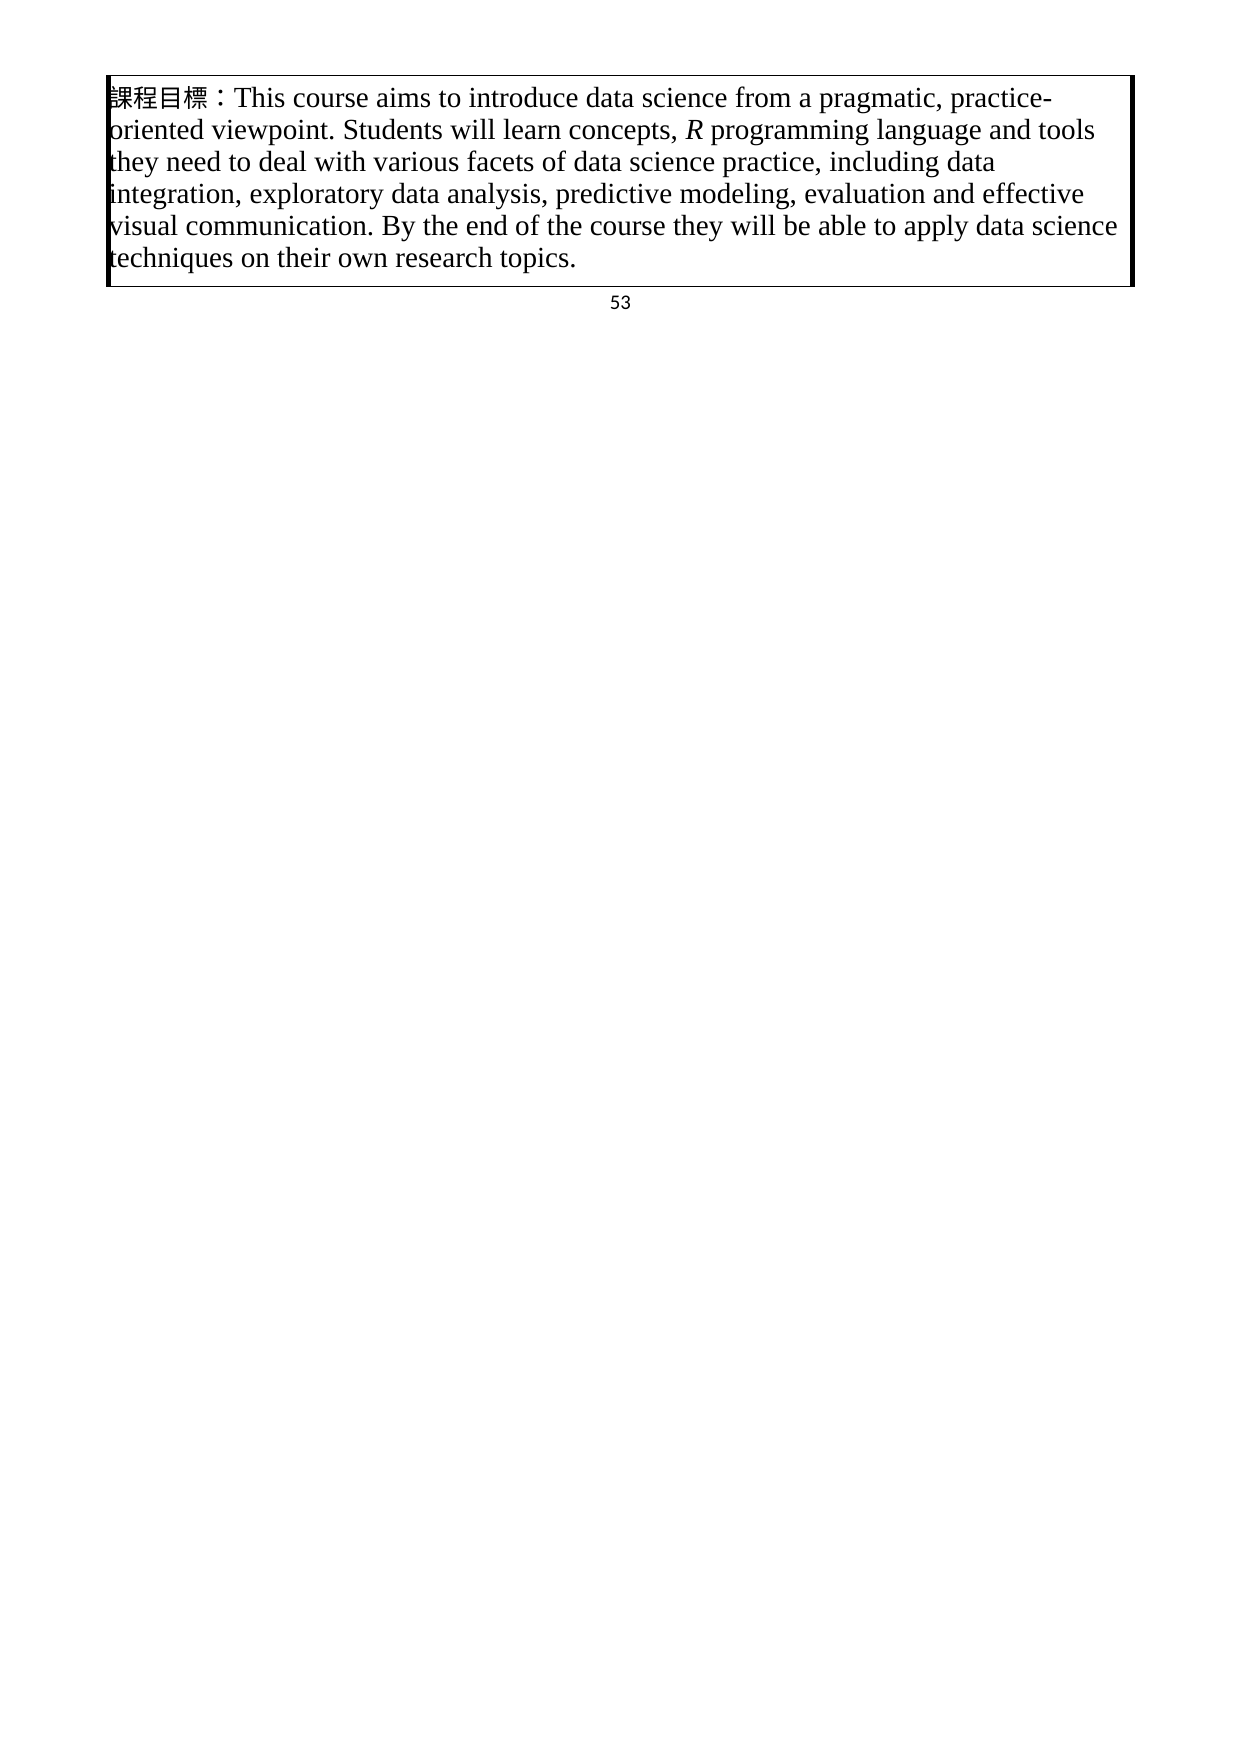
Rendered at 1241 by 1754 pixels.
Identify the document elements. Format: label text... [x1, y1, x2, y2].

text 53 [609, 289, 1015, 315]
table_cell 課程目標：This course aims to introduce data science from a pragmatic, practice-oriented viewpoint. Students will learn concepts, R programming language and tools they need to deal with various facets of data science practice, including data integration, exploratory data analysis, predictive modeling, evaluation and effective visual communication. By the end of the course they will be able to apply data science techniques on their own research topics. [111, 76, 1130, 286]
